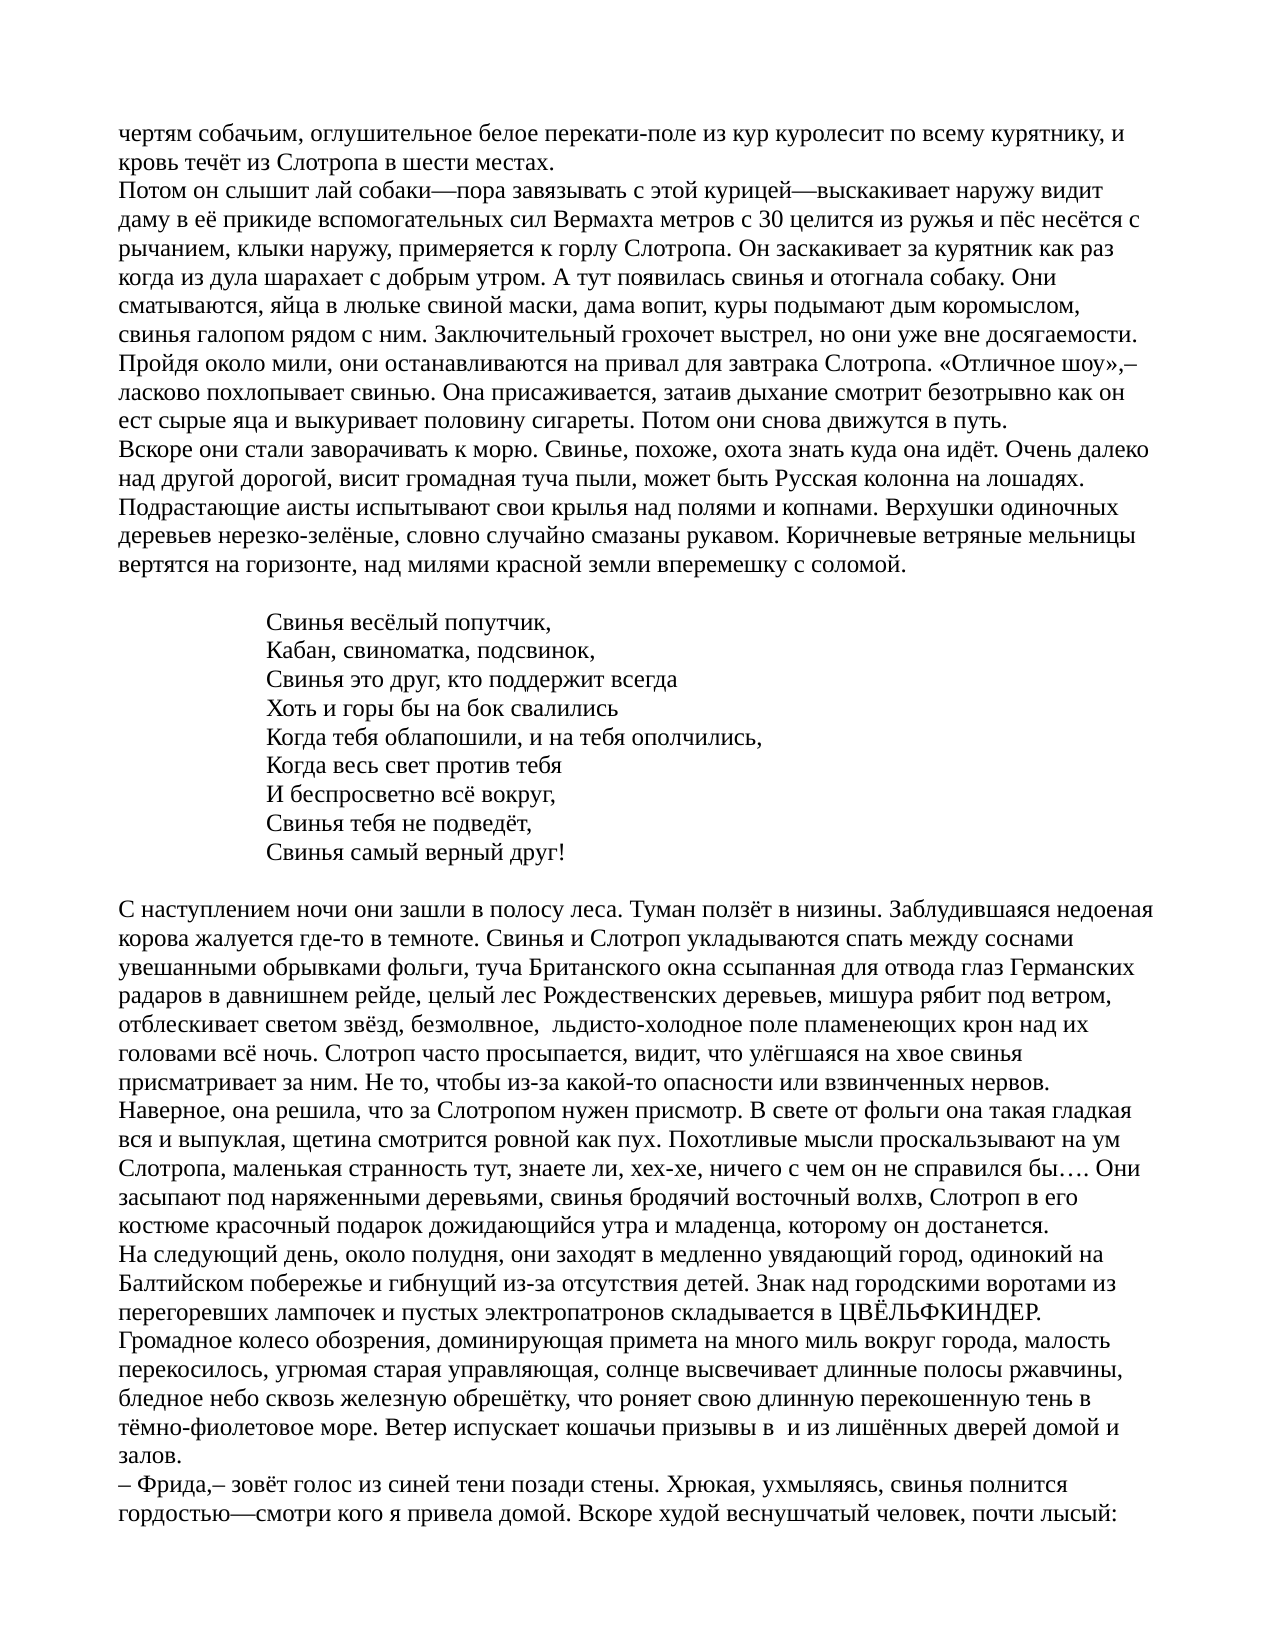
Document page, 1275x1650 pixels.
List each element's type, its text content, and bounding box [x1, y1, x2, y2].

text чертям собачьим, оглушительное белое перекати-поле из кур куролесит по всему курятнику, и кровь течёт из Слотропа в шести местах. [118, 118, 1157, 176]
text – Фрида,– зовёт голос из синей тени позади стены. Хрюкая, ухмыляясь, свинья полнится гордостью—смотри кого я привела домой. Вскоре худой веснушчатый человек, почти лысый: [118, 1469, 1157, 1527]
text С наступлением ночи они зашли в полосу леса. Туман ползёт в низины. Заблудившаяся недоеная корова жалуется где-то в темноте. Свинья и Слотроп укладываются спать между соснами увешанными обрывками фольги, туча Британского окна ссыпанная для отвода глаз Германских радаров в давнишнем рейде, целый лес Рождественских деревьев, мишура рябит под ветром, отблескивает светом звёзд, безмолвное, льдисто-холодное поле пламенеющих крон над их головами всё ночь. Слотроп часто просыпается, видит, что улёгшаяся на хвое свинья присматривает за ним. Не то, чтобы из-за какой-то опасности или взвинченных нервов. Наверное, она решила, что за Слотропом нужен присмотр. В свете от фольги она такая гладкая вся и выпуклая, щетина смотрится ровной как пух. Похотливые мысли проскальзывают на ум Слотропа, маленькая странность тут, знаете ли, хех-хе, ничего с чем он не справился бы…. Они засыпают под наряженными деревьями, свинья бродячий восточный волхв, Слотроп в его костюме красочный подарок дожидающийся утра и младенца, которому он достанется. [118, 894, 1157, 1239]
text Свинья тебя не подведёт, [266, 808, 1157, 837]
text Свинья это друг, кто поддержит всегда [266, 664, 1157, 693]
text Свинья весёлый попутчик, [266, 607, 1157, 636]
text Свинья самый верный друг! [266, 837, 1157, 866]
text Кабан, свиноматка, подсвинок, [266, 636, 1157, 664]
text Хоть и горы бы на бок свалились [266, 693, 1157, 722]
text Пройдя около мили, они останавливаются на привал для завтрака Слотропа. «Отличное шоу»,– ласково похлопывает свинью. Она присаживается, затаив дыхание смотрит безотрывно как он ест сырые яца и выкуривает половину сигареты. Потом они снова движутся в путь. [118, 348, 1157, 434]
text Когда тебя облапошили, и на тебя ополчились, [266, 722, 1157, 751]
text На следующий день, около полудня, они заходят в медленно увядающий город, одинокий на Балтийском побережье и гибнущий из-за отсутствия детей. Знак над городскими воротами из перегоревших лампочек и пустых электропатронов складывается в ЦВЁЛЬФКИНДЕР. Громадное колесо обозрения, доминирующая примета на много миль вокруг города, малость перекосилось, угрюмая старая управляющая, солнце высвечивает длинные полосы ржавчины, бледное небо сквозь железную обрешётку, что роняет свою длинную перекошенную тень в тёмно-фиолетовое море. Ветер испускает кошачьи призывы в и из лишённых дверей домой и залов. [118, 1239, 1157, 1469]
text Потом он слышит лай собаки—пора завязывать с этой курицей—выскакивает наружу видит даму в её прикиде вспомогательных сил Вермахта метров с 30 целится из ружья и пёс несётся с рычанием, клыки наружу, примеряется к горлу Слотропа. Он заскакивает за курятник как раз когда из дула шарахает с добрым утром. А тут появилась свинья и отогнала собаку. Они сматываются, яйца в люльке свиной маски, дама вопит, куры подымают дым коромыслом, свинья галопом рядом с ним. Заключительный грохочет выстрел, но они уже вне досягаемости. [118, 176, 1157, 348]
text Когда весь свет против тебя [266, 751, 1157, 779]
text Вскоре они стали заворачивать к морю. Свинье, похоже, охота знать куда она идёт. Очень далеко над другой дорогой, висит громадная туча пыли, может быть Русская колонна на лошадях. Подрастающие аисты испытывают свои крылья над полями и копнами. Верхушки одиночных деревьев нерезко-зелёные, словно случайно смазаны рукавом. Коричневые ветряные мельницы вертятся на горизонте, над милями красной земли вперемешку с соломой. [118, 434, 1157, 578]
text И беспросветно всё вокруг, [266, 779, 1157, 808]
